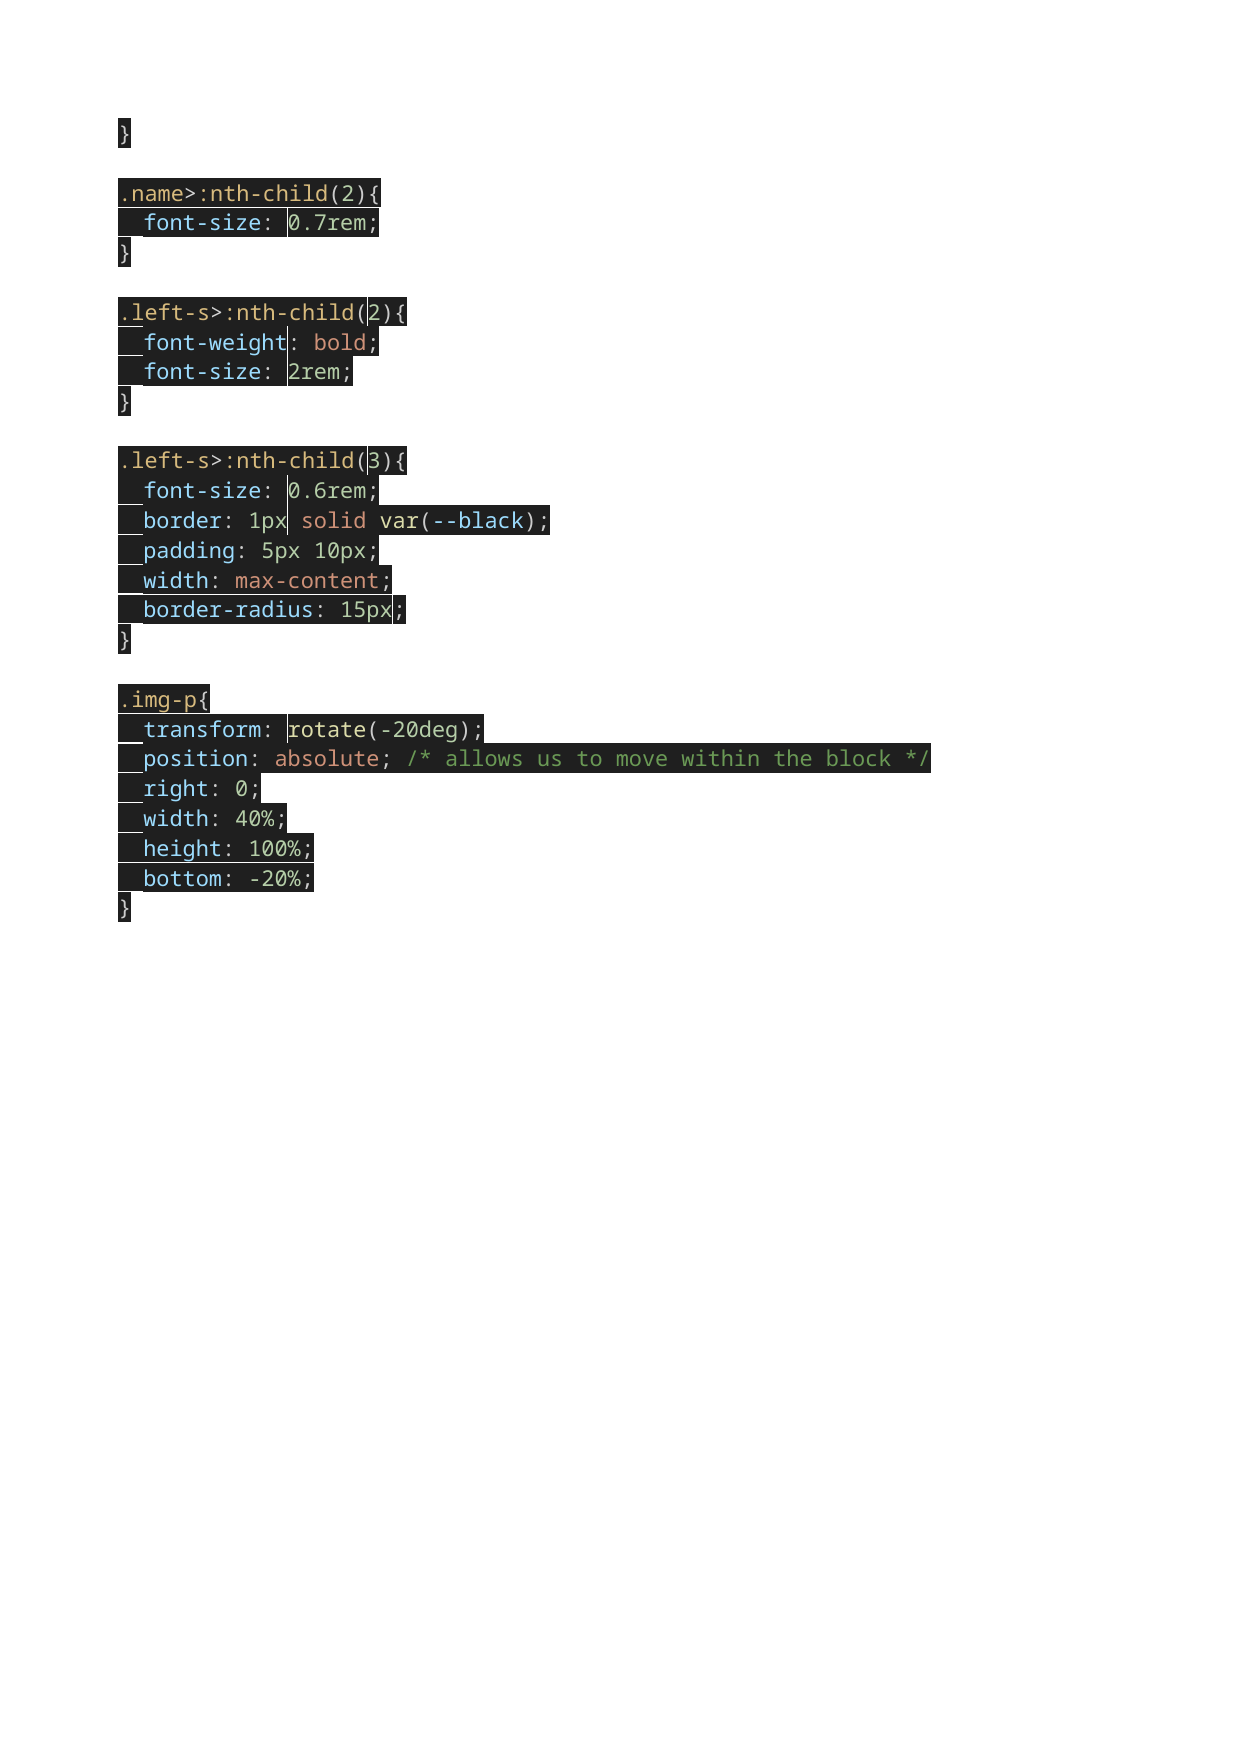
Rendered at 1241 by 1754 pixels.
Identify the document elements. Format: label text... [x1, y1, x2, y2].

text } [118, 386, 1122, 416]
text border: 1px solid var(--black); [118, 505, 1122, 535]
text .left-s>:nth-child(2){ [118, 297, 1122, 326]
text right: 0; [118, 773, 1122, 803]
text font-weight: bold; [118, 326, 1122, 356]
text font-size: 0.6rem; [118, 475, 1122, 505]
text width: 40%; [118, 803, 1122, 833]
text font-size: 0.7rem; [118, 207, 1122, 237]
text } [118, 892, 1122, 922]
text font-size: 2rem; [118, 356, 1122, 386]
text height: 100%; [118, 833, 1122, 862]
text padding: 5px 10px; [118, 535, 1122, 565]
text .name>:nth-child(2){ [118, 178, 1122, 207]
text .img-p{ [118, 684, 1122, 713]
text width: max-content; [118, 565, 1122, 594]
text } [118, 237, 1122, 267]
text bottom: -20%; [118, 862, 1122, 892]
text border-radius: 15px; [118, 594, 1122, 624]
text } [118, 118, 1122, 148]
text .left-s>:nth-child(3){ [118, 446, 1122, 475]
text position: absolute; /* allows us to move within the block */ [118, 743, 1122, 773]
text } [118, 624, 1122, 654]
text transform: rotate(-20deg); [118, 713, 1122, 743]
